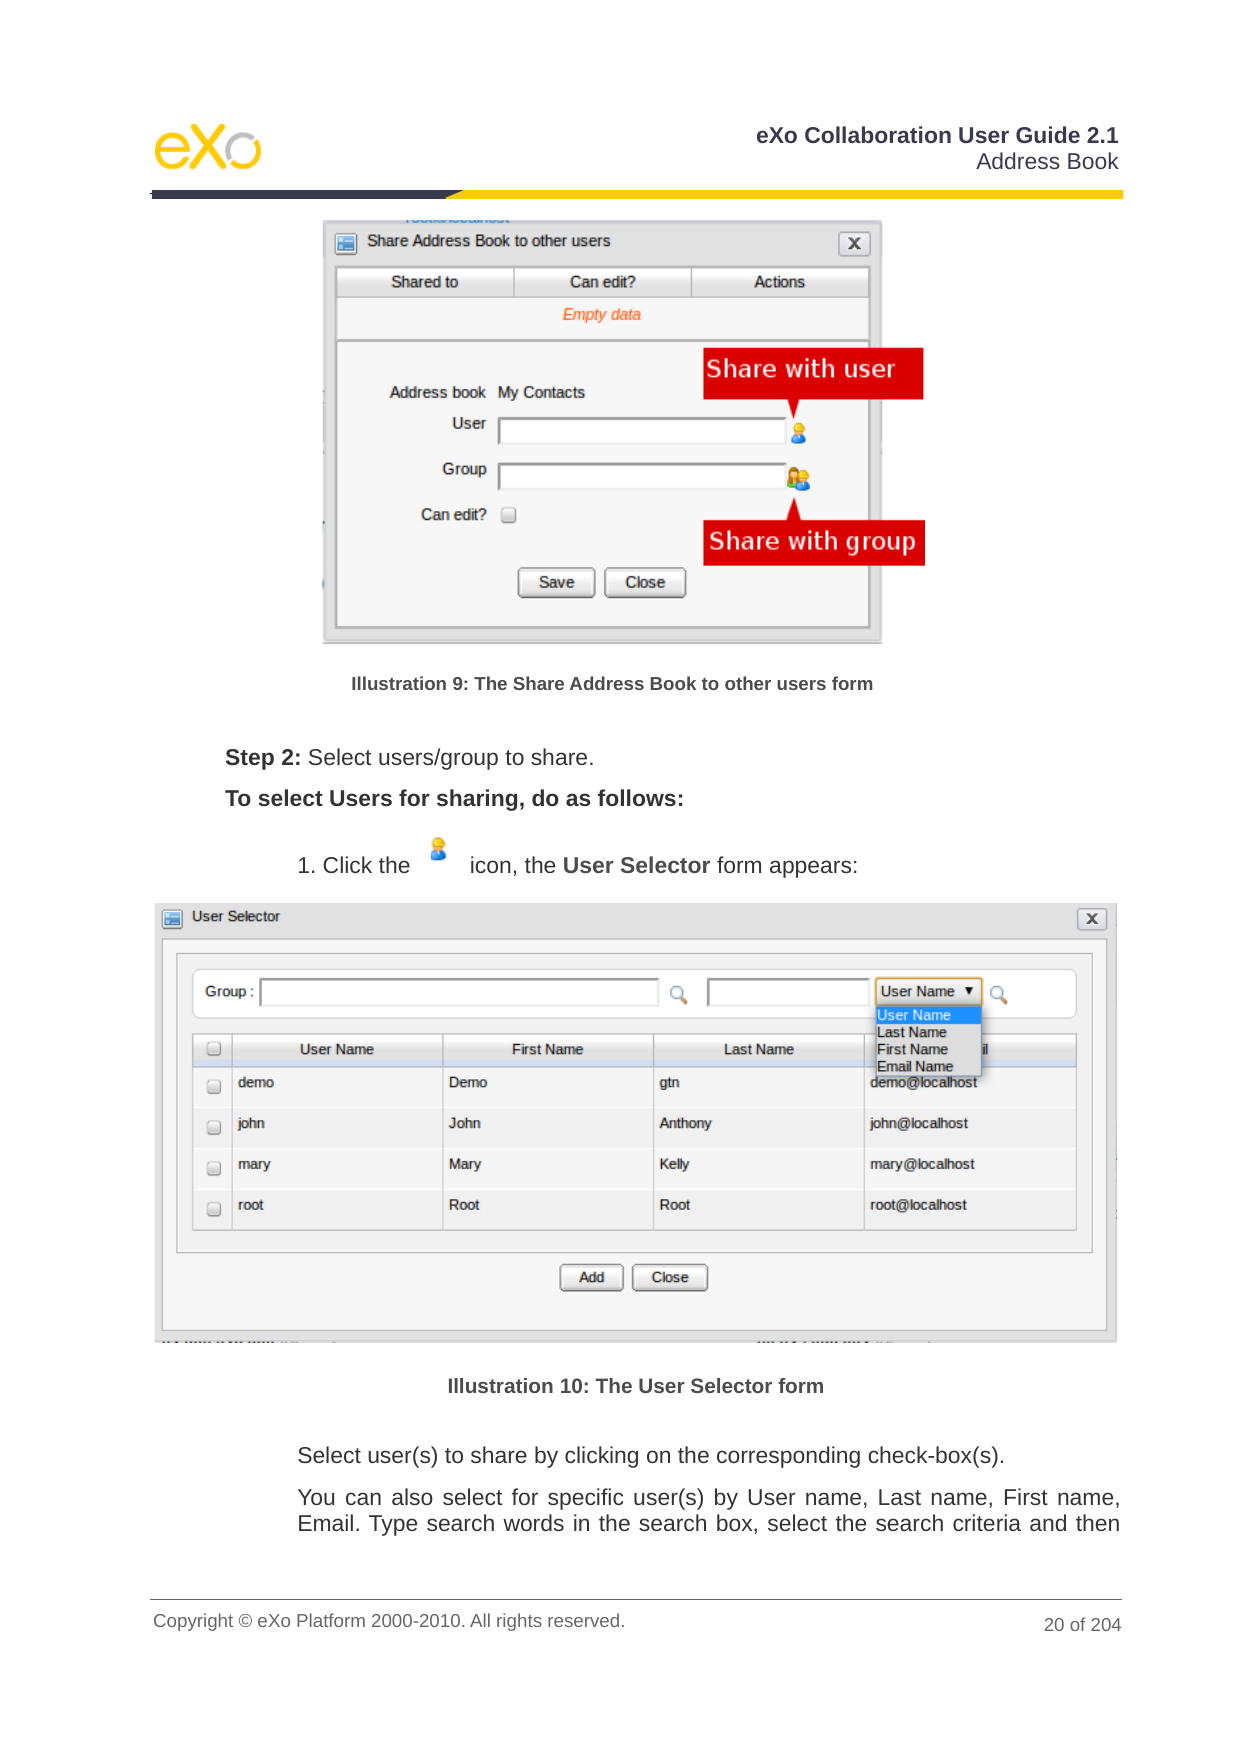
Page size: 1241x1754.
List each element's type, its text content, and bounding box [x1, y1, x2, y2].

list You can also select for specific user(s) by User name, Last name, First name, Email. Type search words in the search box, select the search criteria and then [259, 1483, 1122, 1536]
list Select user(s) to share by clicking on the corresponding check-box(s). [259, 1442, 1122, 1468]
list 1. Click the icon, the User Selector form appears: [259, 826, 1122, 879]
list Illustration 10: The User Selector form [155, 1343, 1117, 1398]
list Illustration 9: The Share Address Book to other users form [300, 644, 925, 694]
list To select Users for sharing, do as follows: [187, 785, 1122, 811]
list Step 2: Select users/group to share. [187, 743, 1122, 770]
picture [155, 123, 262, 170]
picture [154, 903, 1118, 1343]
picture [322, 220, 925, 644]
picture [151, 190, 1124, 199]
picture [430, 833, 456, 867]
